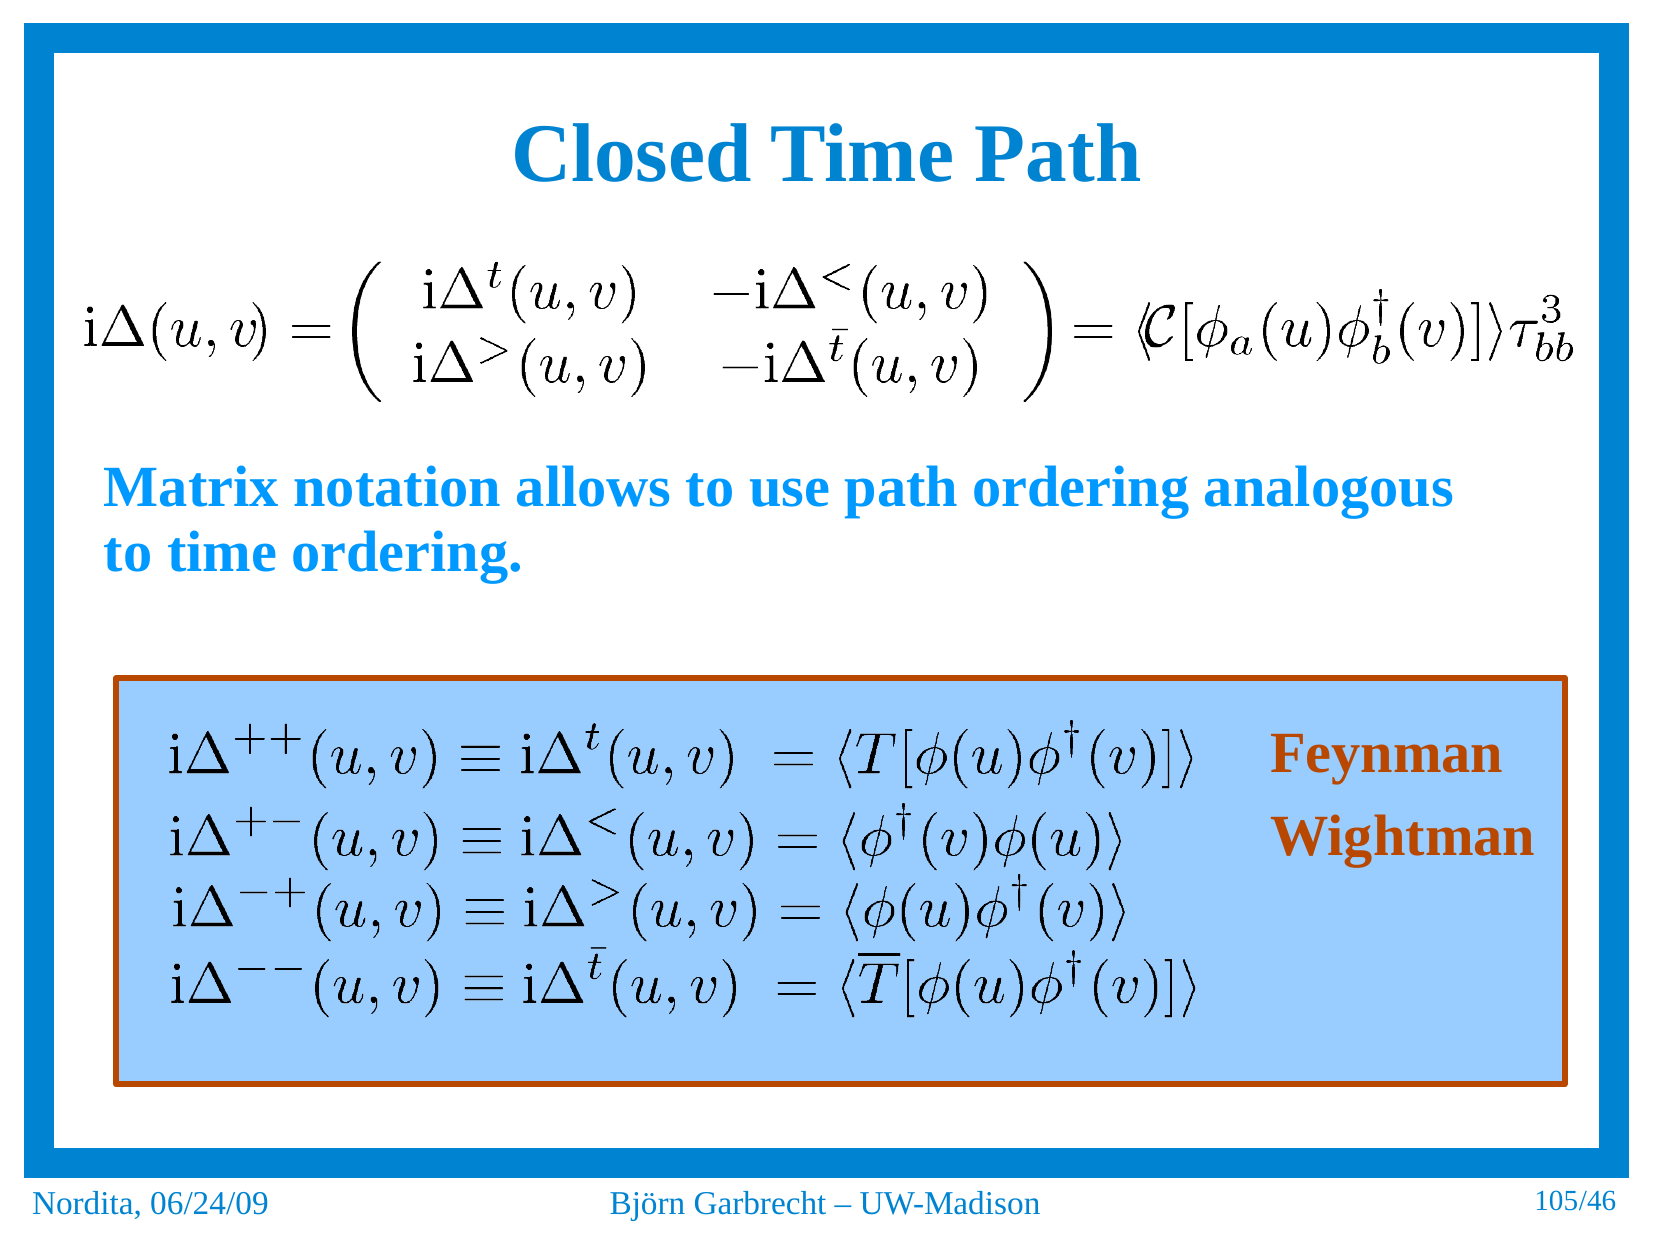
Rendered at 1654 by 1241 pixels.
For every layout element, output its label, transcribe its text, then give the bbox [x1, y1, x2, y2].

picture [163, 716, 1214, 793]
text_box Matrix notation allows to use path ordering analogous to time ordering. [89, 447, 1468, 615]
picture [164, 799, 1221, 1022]
text_box Wightman [1255, 795, 1551, 887]
title Closed Time Path [82, 49, 1571, 254]
text_box [116, 678, 1565, 1085]
text_box Feynman [1255, 713, 1515, 795]
picture [78, 254, 1589, 407]
